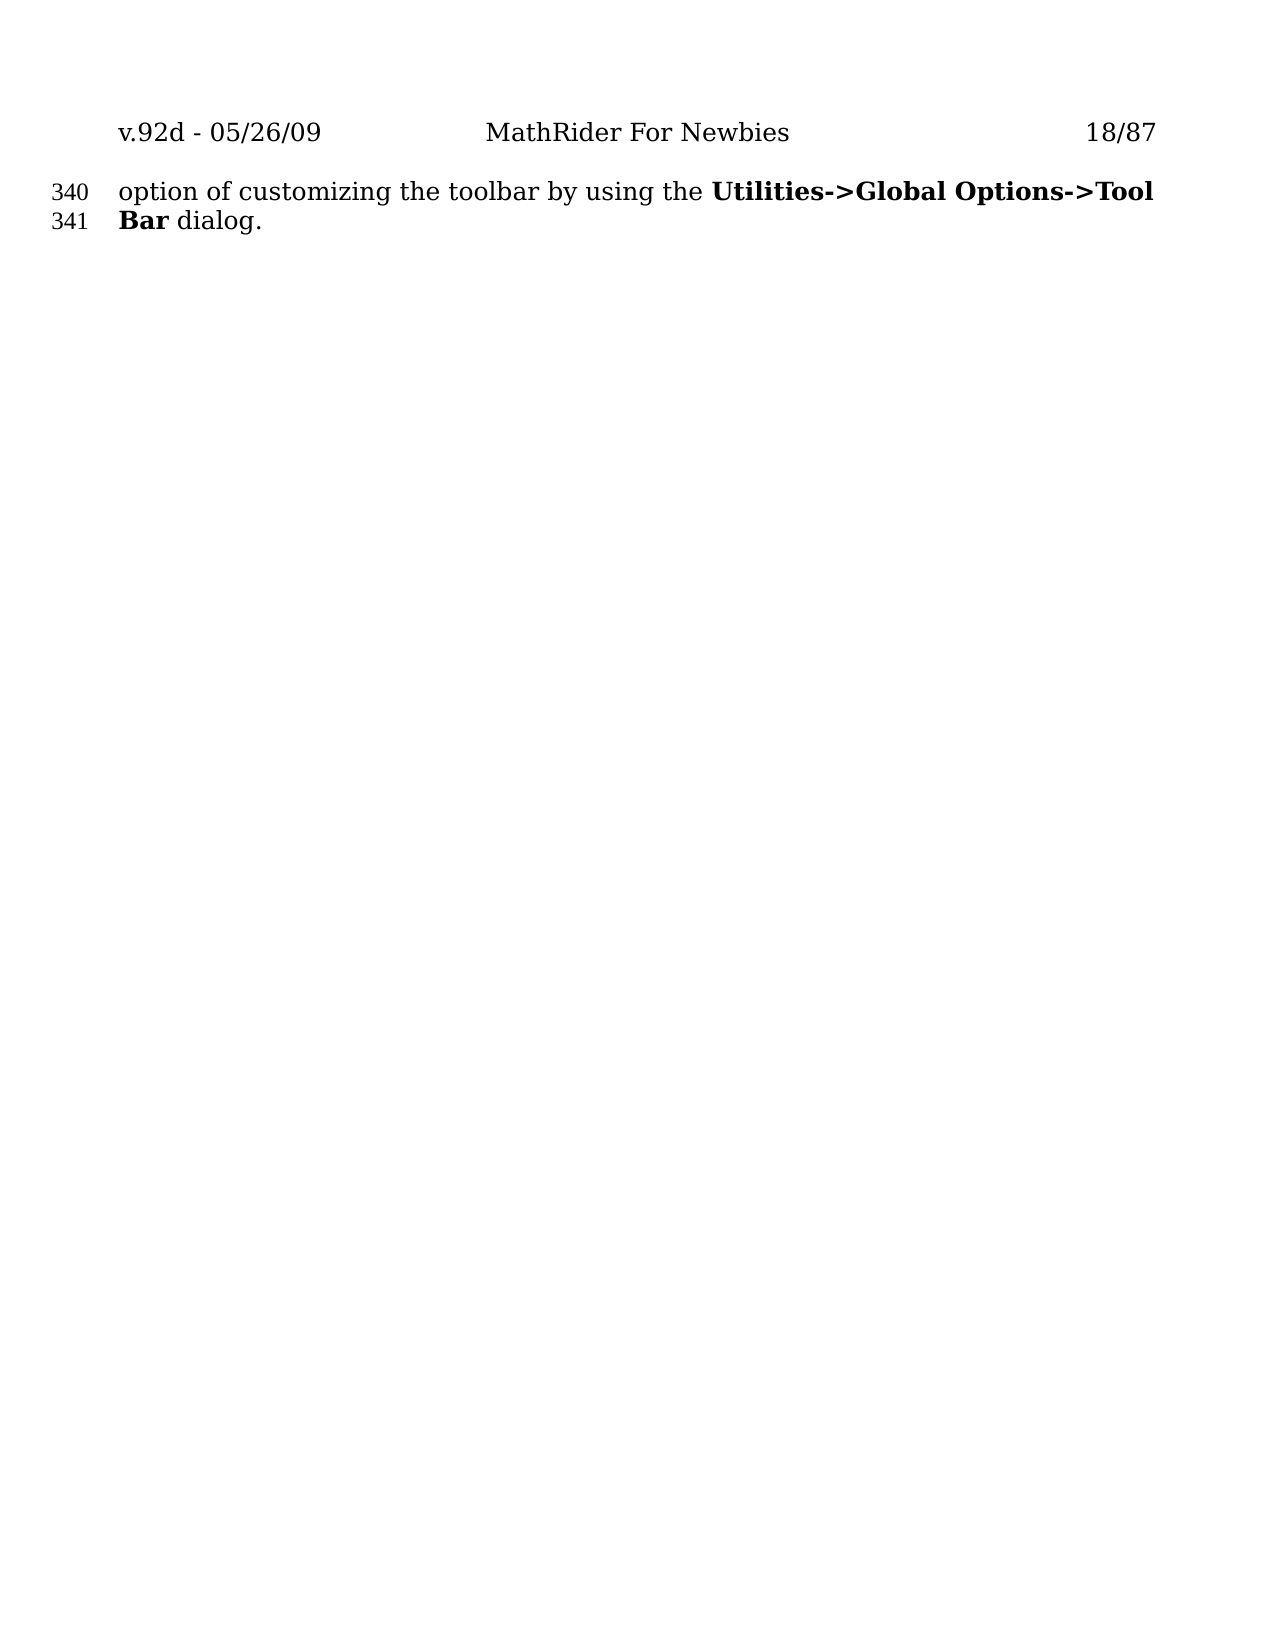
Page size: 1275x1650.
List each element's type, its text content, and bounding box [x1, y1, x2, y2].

text option of customizing the toolbar by using the Utilities->Global Options->Tool Bar dialog. [118, 177, 1157, 236]
